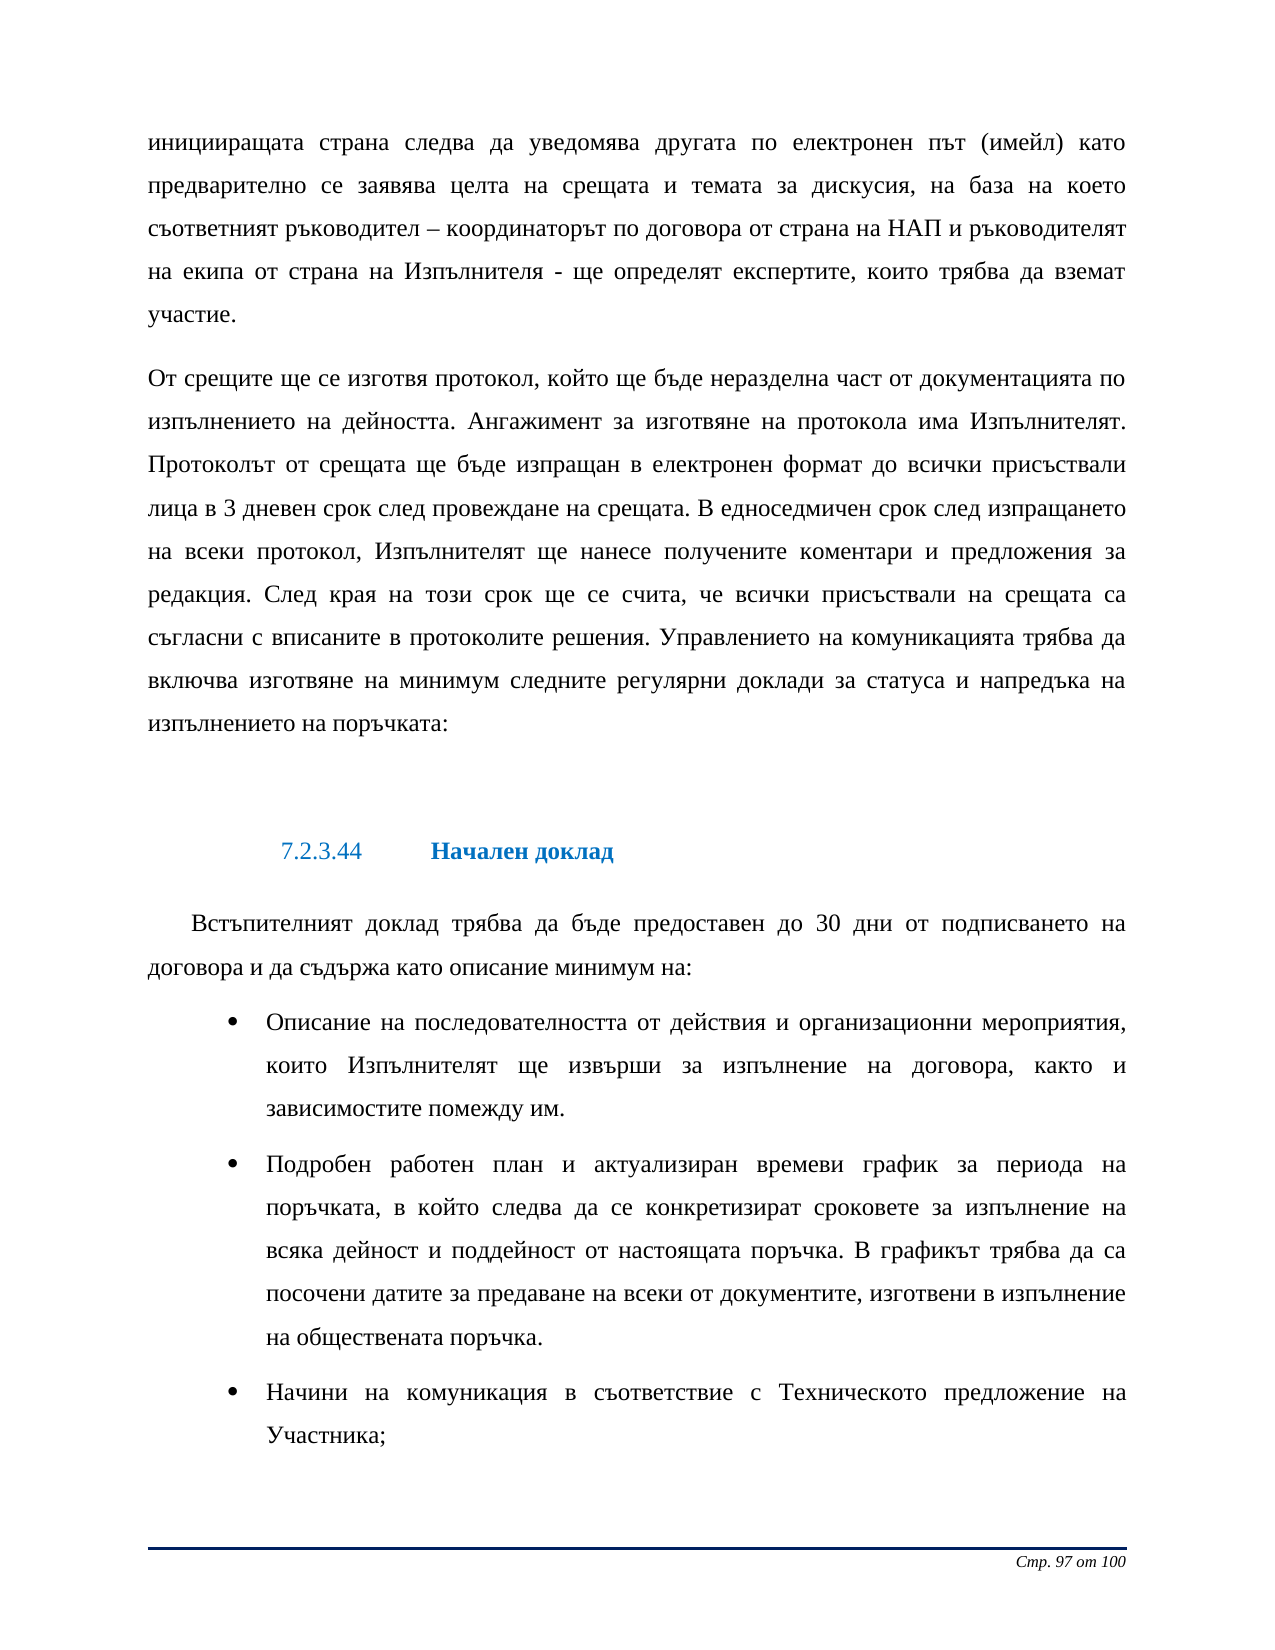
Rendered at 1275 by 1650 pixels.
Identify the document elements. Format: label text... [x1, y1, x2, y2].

list Начини на комуникация в съответствие с Техническото предложение на Участника; [228, 1377, 1127, 1449]
text От срещите ще се изготвя протокол, който ще бъде неразделна част от документацията по изпълнението на дейността. Ангажимент за изготвяне на протокола има Изпълнителят. Протоколът от срещата ще бъде изпращан в електронен формат до всички присъствали лица в 3 дневен срок след провеждане на срещата. В едноседмичен срок след изпращането на всеки протокол, Изпълнителят ще нанесе получените коментари и предложения за редакция. След края на този срок ще се счита, че всички присъствали на срещата са съгласни с вписаните в протоколите решения. Управлението на комуникацията трябва да включва изготвяне на минимум следните регулярни доклади за статуса и напредъка на изпълнението на поръчката: [148, 363, 1127, 737]
text иницииращата страна следва да уведомява другата по електронен път (имейл) като предварително се заявява целта на срещата и темата за дискусия, на база на което съответният ръководител – координаторът по договора от страна на НАП и ръководителят на екипа от страна на Изпълнителя - ще определят експертите, които трябва да вземат участие. [148, 127, 1127, 328]
text Встъпителният доклад трябва да бъде предоставен до 30 дни от подписването на договора и да съдържа като описание минимум на: [148, 908, 1127, 980]
list Подробен работен план и актуализиран времеви график за периода на поръчката, в който следва да се конкретизират сроковете за изпълнение на всяка дейност и поддейност от настоящата поръчка. В графикът трябва да са посочени датите за предаване на всеки от документите, изготвени в изпълнение на обществената поръчка. [228, 1149, 1127, 1350]
subtitle Начален доклад [281, 836, 1127, 865]
list Описание на последователността от действия и организационни мероприятия, които Изпълнителят ще извърши за изпълнение на договора, както и зависимостите помежду им. [228, 1007, 1127, 1122]
